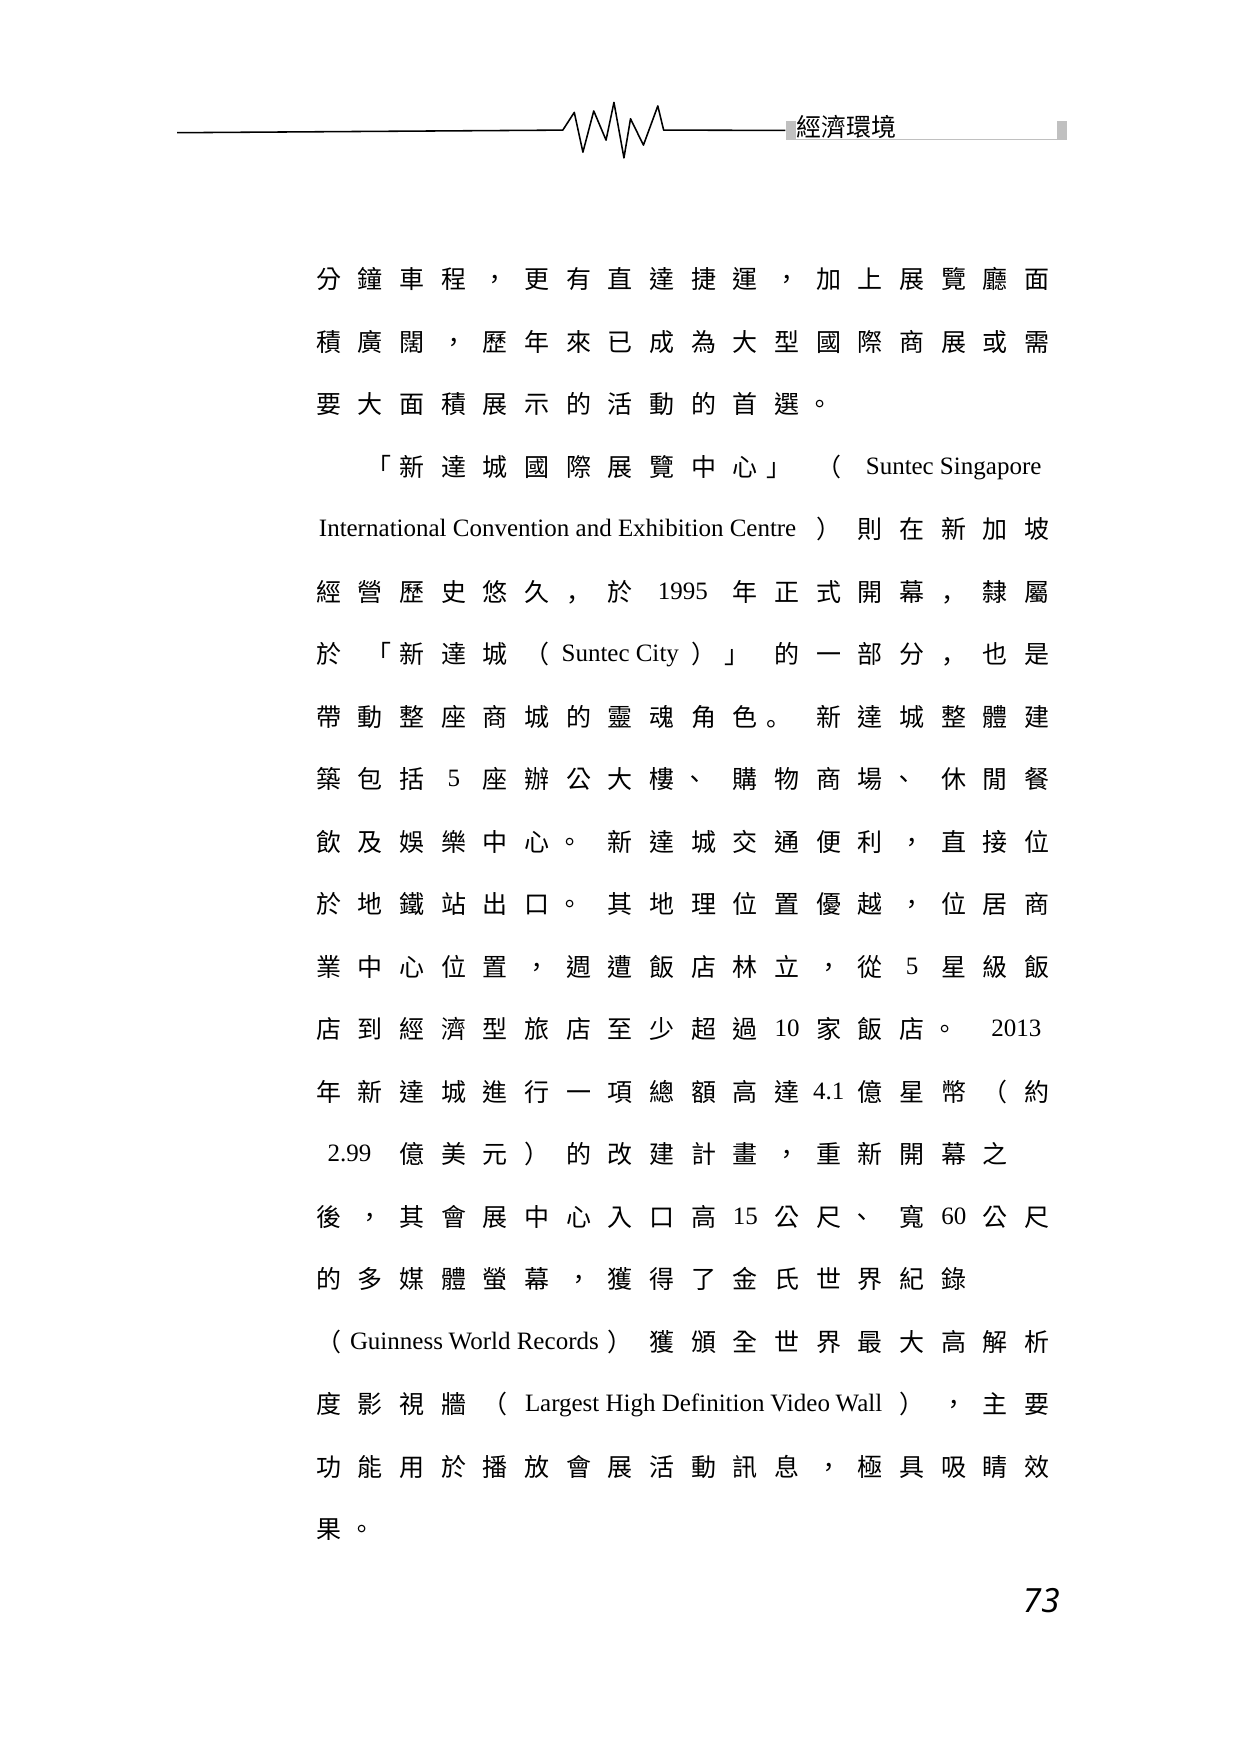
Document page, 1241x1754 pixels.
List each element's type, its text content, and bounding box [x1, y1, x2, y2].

text 「新達城國際展覽中心」（Suntec Singapore International Convention and Exhibition Centre）則在新加坡經營歷史悠久，於1995年正式開幕，隸屬於「新達城（Suntec City）」的一部分，也是帶動整座商城的靈魂角色。新達城整體建築包括5座辦公大樓、購物商場、休閒餐飲及娛樂中心。新達城交通便利，直接位於地鐵站出口。其地理位置優越，位居商業中心位置，週遭飯店林立，從5星級飯店到經濟型旅店至少超過10家飯店。2013年新達城進行一項總額高達4.1億星幣（約2.99億美元）的改建計畫，重新開幕之後，其會展中心入口高15公尺、寬60公尺的多媒體螢幕，獲得了金氏世界紀錄（Guinness World Records）獲頒全世界最大高解析度影視牆（Largest High Definition Video Wall），主要功能用於播放會展活動訊息，極具吸睛效果。 [281, 424, 1058, 1549]
text 分鐘車程，更有直達捷運，加上展覽廳面積廣闊，歷年來已成為大型國際商展或需要大面積展示的活動的首選。 [281, 236, 1058, 424]
